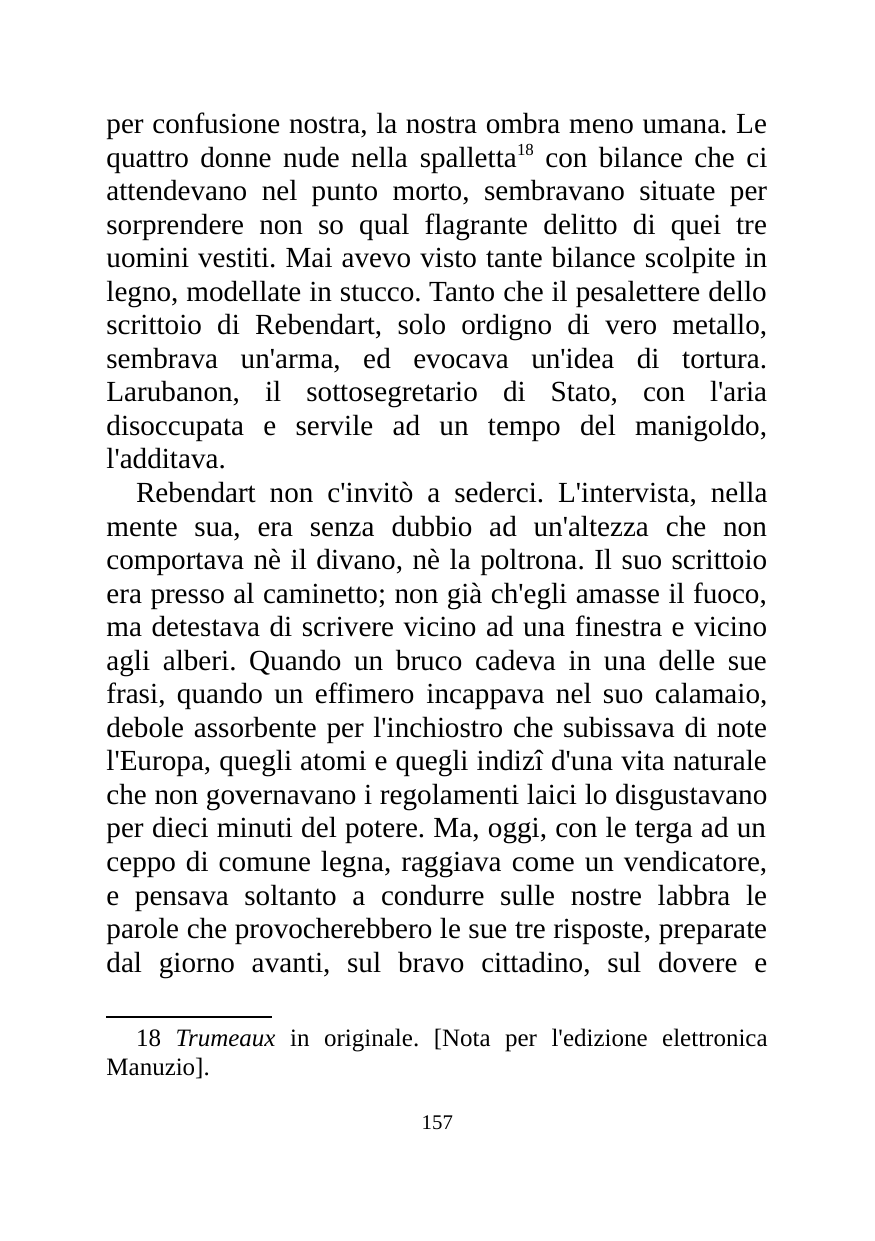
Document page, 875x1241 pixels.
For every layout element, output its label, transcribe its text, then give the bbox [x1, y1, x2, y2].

text per confusione nostra, la nostra ombra meno umana. Le quattro donne nude nella spalletta con bilance che ci attendevano nel punto morto, sembravano situate per sorprendere non so qual flagrante delitto di quei tre uomini vestiti. Mai avevo visto tante bilance scolpite in legno, modellate in stucco. Tanto che il pesalettere dello scrittoio di Rebendart, solo ordigno di vero metallo, sembrava un'arma, ed evocava un'idea di tortura. Larubanon, il sottosegretario di Stato, con l'aria disoccupata e servile ad un tempo del manigoldo, l'additava. [106, 106, 768, 475]
text Rebendart non c'invitò a sederci. L'intervista, nella mente sua, era senza dubbio ad un'altezza che non comportava nè il divano, nè la poltrona. Il suo scrittoio era presso al caminetto; non già ch'egli amasse il fuoco, ma detestava di scrivere vicino ad una finestra e vicino agli alberi. Quando un bruco cadeva in una delle sue frasi, quando un effimero incappava nel suo calamaio, debole assorbente per l'inchiostro che subissava di note l'Europa, quegli atomi e quegli indizî d'una vita naturale che non governavano i regolamenti laici lo disgustavano per dieci minuti del potere. Ma, oggi, con le terga ad un ceppo di comune legna, raggiava come un vendicatore, e pensava soltanto a condurre sulle nostre labbra le parole che provocherebbero le sue tre risposte, preparate dal giorno avanti, sul bravo cittadino, sul dovere e [106, 475, 768, 978]
text Trumeaux in originale. [Nota per l'edizione elettronica Manuzio]. [106, 1023, 768, 1080]
